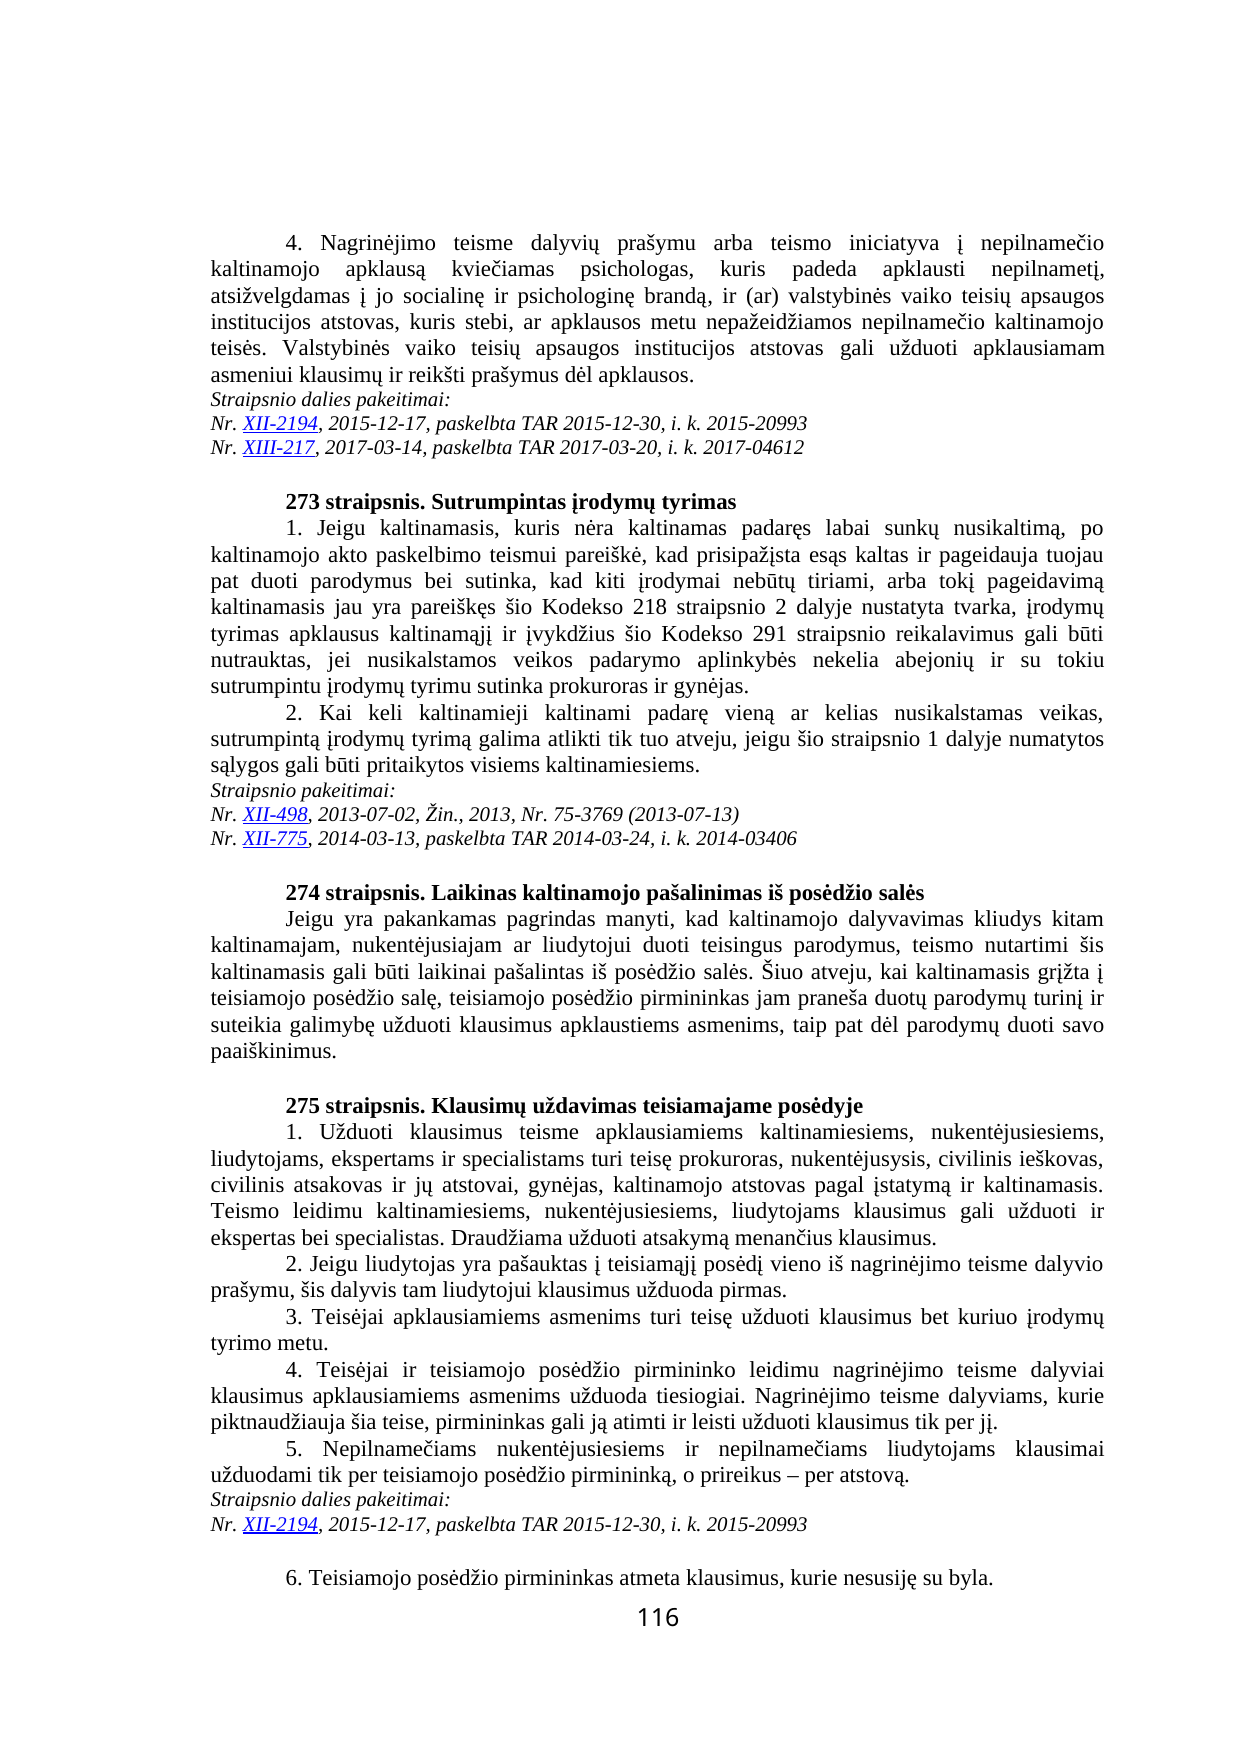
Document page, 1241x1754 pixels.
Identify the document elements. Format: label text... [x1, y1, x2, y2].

text Nr. XII-2194, 2015-12-17, paskelbta TAR 2015-12-30, i. k. 2015-20993 [210, 411, 1105, 435]
text Nr. XII-2194, 2015-12-17, paskelbta TAR 2015-12-30, i. k. 2015-20993 [210, 1511, 1105, 1536]
text 2. Kai keli kaltinamieji kaltinami padarę vieną ar kelias nusikalstamas veikas, sutrumpintą įrodymų tyrimą galima atlikti tik tuo atveju, jeigu šio straipsnio 1 dalyje numatytos sąlygos gali būti pritaikytos visiems kaltinamiesiems. [210, 699, 1105, 778]
text 274 straipsnis. Laikinas kaltinamojo pašalinimas iš posėdžio salės [210, 879, 1105, 905]
text 4. Nagrinėjimo teisme dalyvių prašymu arba teismo iniciatyva į nepilnamečio kaltinamojo apklausą kviečiamas psichologas, kuris padeda apklausti nepilnametį, atsižvelgdamas į jo socialinę ir psichologinę brandą, ir (ar) valstybinės vaiko teisių apsaugos institucijos atstovas, kuris stebi, ar apklausos metu nepažeidžiamos nepilnamečio kaltinamojo teisės. Valstybinės vaiko teisių apsaugos institucijos atstovas gali užduoti apklausiamam asmeniui klausimų ir reikšti prašymus dėl apklausos. [210, 229, 1105, 387]
text 6. Teisiamojo posėdžio pirmininkas atmeta klausimus, kurie nesusiję su byla. [210, 1564, 1105, 1591]
text Straipsnio dalies pakeitimai: [210, 387, 1105, 411]
text 1. Užduoti klausimus teisme apklausiamiems kaltinamiesiems, nukentėjusiesiems, liudytojams, ekspertams ir specialistams turi teisę prokuroras, nukentėjusysis, civilinis ieškovas, civilinis atsakovas ir jų atstovai, gynėjas, kaltinamojo atstovas pagal įstatymą ir kaltinamasis. Teismo leidimu kaltinamiesiems, nukentėjusiesiems, liudytojams klausimus gali užduoti ir ekspertas bei specialistas. Draudžiama užduoti atsakymą menančius klausimus. [210, 1118, 1105, 1250]
text Nr. XII-498, 2013-07-02, Žin., 2013, Nr. 75-3769 (2013-07-13) [210, 802, 1105, 826]
text 273 straipsnis. Sutrumpintas įrodymų tyrimas [210, 488, 1105, 514]
text Straipsnio pakeitimai: [210, 778, 1105, 802]
text 4. Teisėjai ir teisiamojo posėdžio pirmininko leidimu nagrinėjimo teisme dalyviai klausimus apklausiamiems asmenims užduoda tiesiogiai. Nagrinėjimo teisme dalyviams, kurie piktnaudžiauja šia teise, pirmininkas gali ją atimti ir leisti užduoti klausimus tik per jį. [210, 1356, 1105, 1435]
text 3. Teisėjai apklausiamiems asmenims turi teisę užduoti klausimus bet kuriuo įrodymų tyrimo metu. [210, 1303, 1105, 1356]
text Straipsnio dalies pakeitimai: [210, 1487, 1105, 1511]
text 5. Nepilnamečiams nukentėjusiesiems ir nepilnamečiams liudytojams klausimai užduodami tik per teisiamojo posėdžio pirmininką, o prireikus – per atstovą. [210, 1435, 1105, 1487]
text 275 straipsnis. Klausimų uždavimas teisiamajame posėdyje [210, 1092, 1105, 1118]
text Nr. XIII-217, 2017-03-14, paskelbta TAR 2017-03-20, i. k. 2017-04612 [210, 435, 1105, 459]
text Jeigu yra pakankamas pagrindas manyti, kad kaltinamojo dalyvavimas kliudys kitam kaltinamajam, nukentėjusiajam ar liudytojui duoti teisingus parodymus, teismo nutartimi šis kaltinamasis gali būti laikinai pašalintas iš posėdžio salės. Šiuo atveju, kai kaltinamasis grįžta į teisiamojo posėdžio salę, teisiamojo posėdžio pirmininkas jam praneša duotų parodymų turinį ir suteikia galimybę užduoti klausimus apklaustiems asmenims, taip pat dėl parodymų duoti savo paaiškinimus. [210, 905, 1105, 1063]
text 1. Jeigu kaltinamasis, kuris nėra kaltinamas padaręs labai sunkų nusikaltimą, po kaltinamojo akto paskelbimo teismui pareiškė, kad prisipažįsta esąs kaltas ir pageidauja tuojau pat duoti parodymus bei sutinka, kad kiti įrodymai nebūtų tiriami, arba tokį pageidavimą kaltinamasis jau yra pareiškęs šio Kodekso 218 straipsnio 2 dalyje nustatyta tvarka, įrodymų tyrimas apklausus kaltinamąjį ir įvykdžius šio Kodekso 291 straipsnio reikalavimus gali būti nutrauktas, jei nusikalstamos veikos padarymo aplinkybės nekelia abejonių ir su tokiu sutrumpintu įrodymų tyrimu sutinka prokuroras ir gynėjas. [210, 514, 1105, 699]
text Nr. XII-775, 2014-03-13, paskelbta TAR 2014-03-24, i. k. 2014-03406 [210, 826, 1105, 850]
text 2. Jeigu liudytojas yra pašauktas į teisiamąjį posėdį vieno iš nagrinėjimo teisme dalyvio prašymu, šis dalyvis tam liudytojui klausimus užduoda pirmas. [210, 1250, 1105, 1303]
